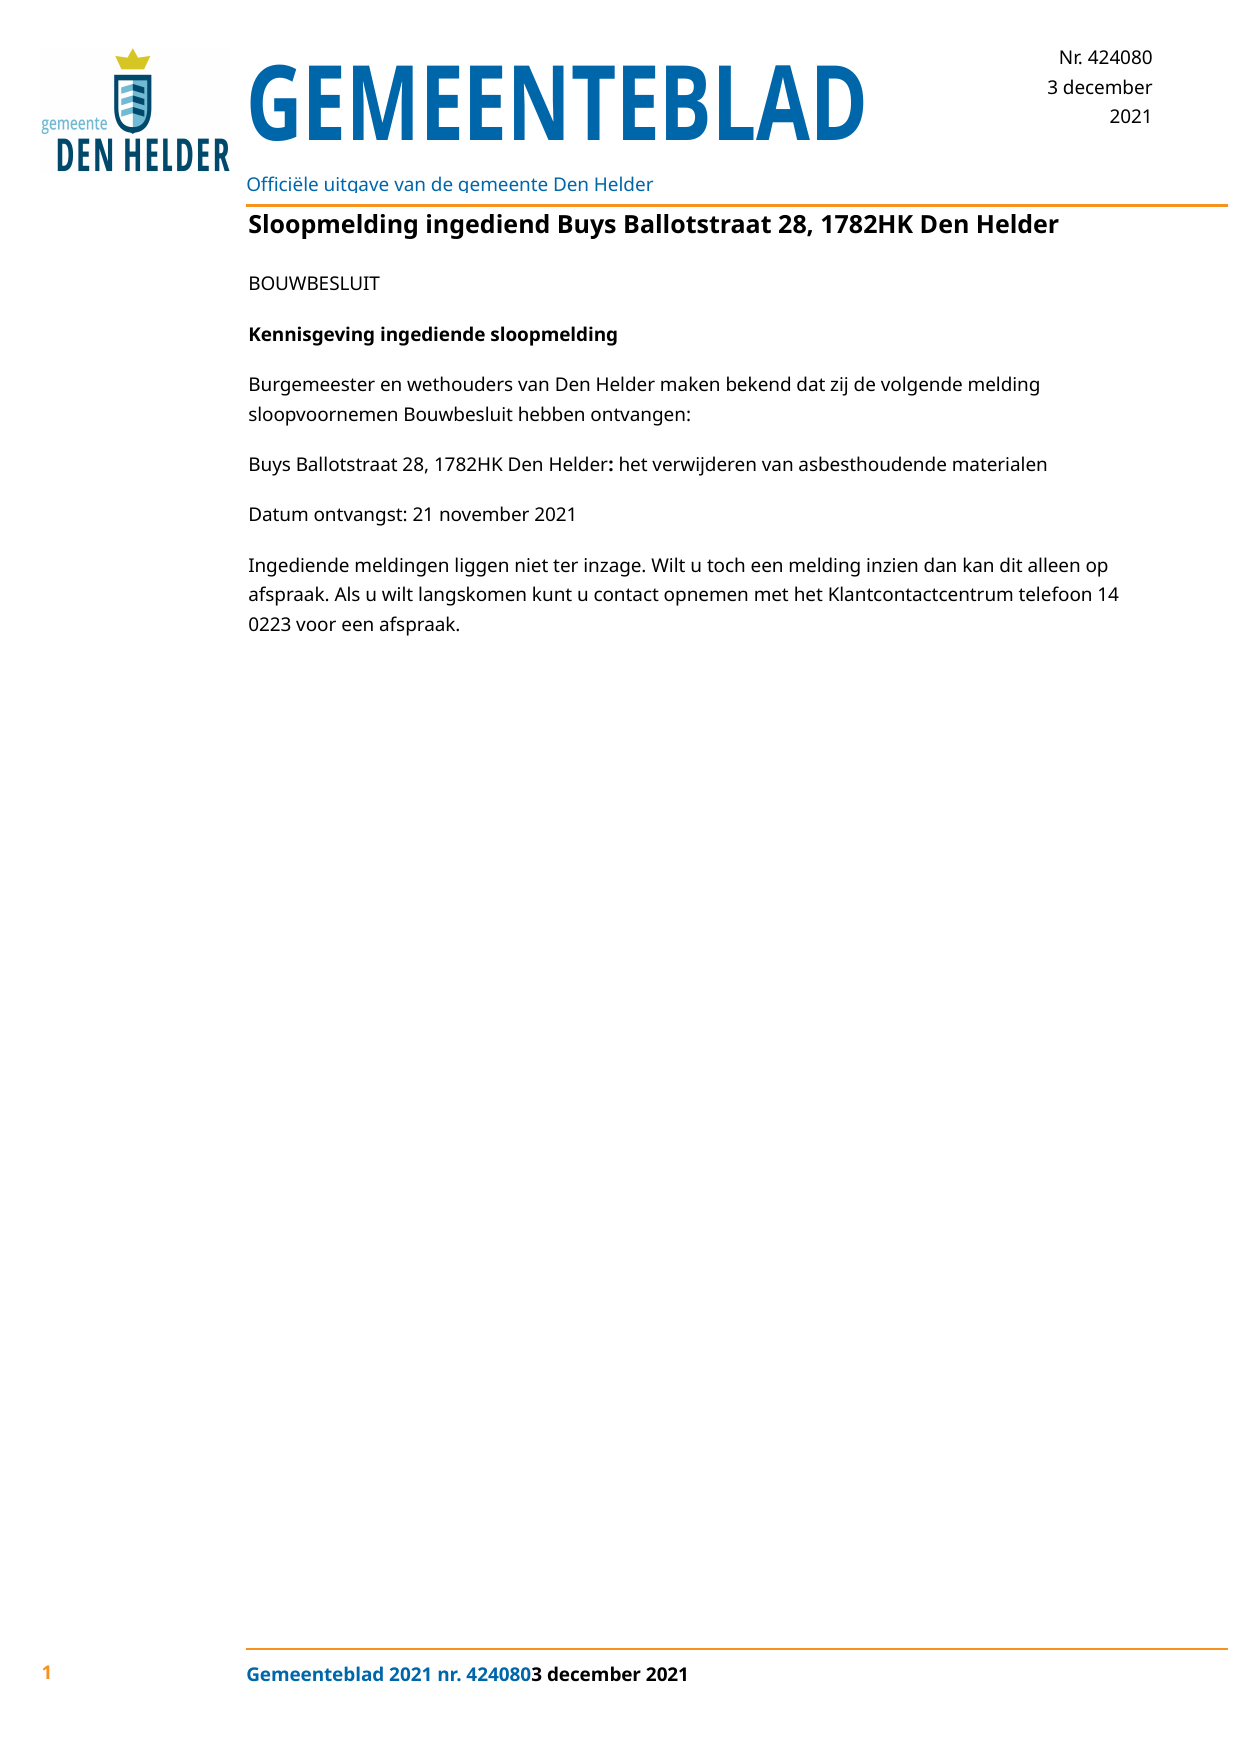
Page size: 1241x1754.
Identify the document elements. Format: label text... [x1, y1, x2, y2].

text Kennisgeving ingediende sloopmelding [248, 321, 1152, 346]
picture [100, 154, 106, 172]
picture [130, 157, 135, 172]
picture [63, 144, 68, 165]
text BOUWBESLUIT [248, 270, 1152, 296]
picture [220, 160, 224, 172]
text Buys Ballotstraat 28, 1782HK Den Helder: het verwijderen van asbesthoudende materialen [248, 451, 1152, 477]
text Datum ontvangst: 21 november 2021 [248, 502, 1152, 527]
text Sloopmelding ingediend Buys Ballotstraat 28, 1782HK Den Helder [248, 207, 1152, 241]
text Burgemeester en wethouders van Den Helder maken bekend dat zij de volgende melding sloopvoornemen Bouwbesluit hebben ontvangen: [248, 371, 1152, 426]
picture [41, 47, 231, 172]
picture [182, 144, 187, 165]
text Ingediende meldingen liggen niet ter inzage. Wilt u toch een melding inzien dan kan dit alleen op afspraak. Als u wilt langskomen kunt u contact opnemen met het Klantcontactcentrum telefoon 14 0223 voor een afspraak. [248, 552, 1152, 637]
